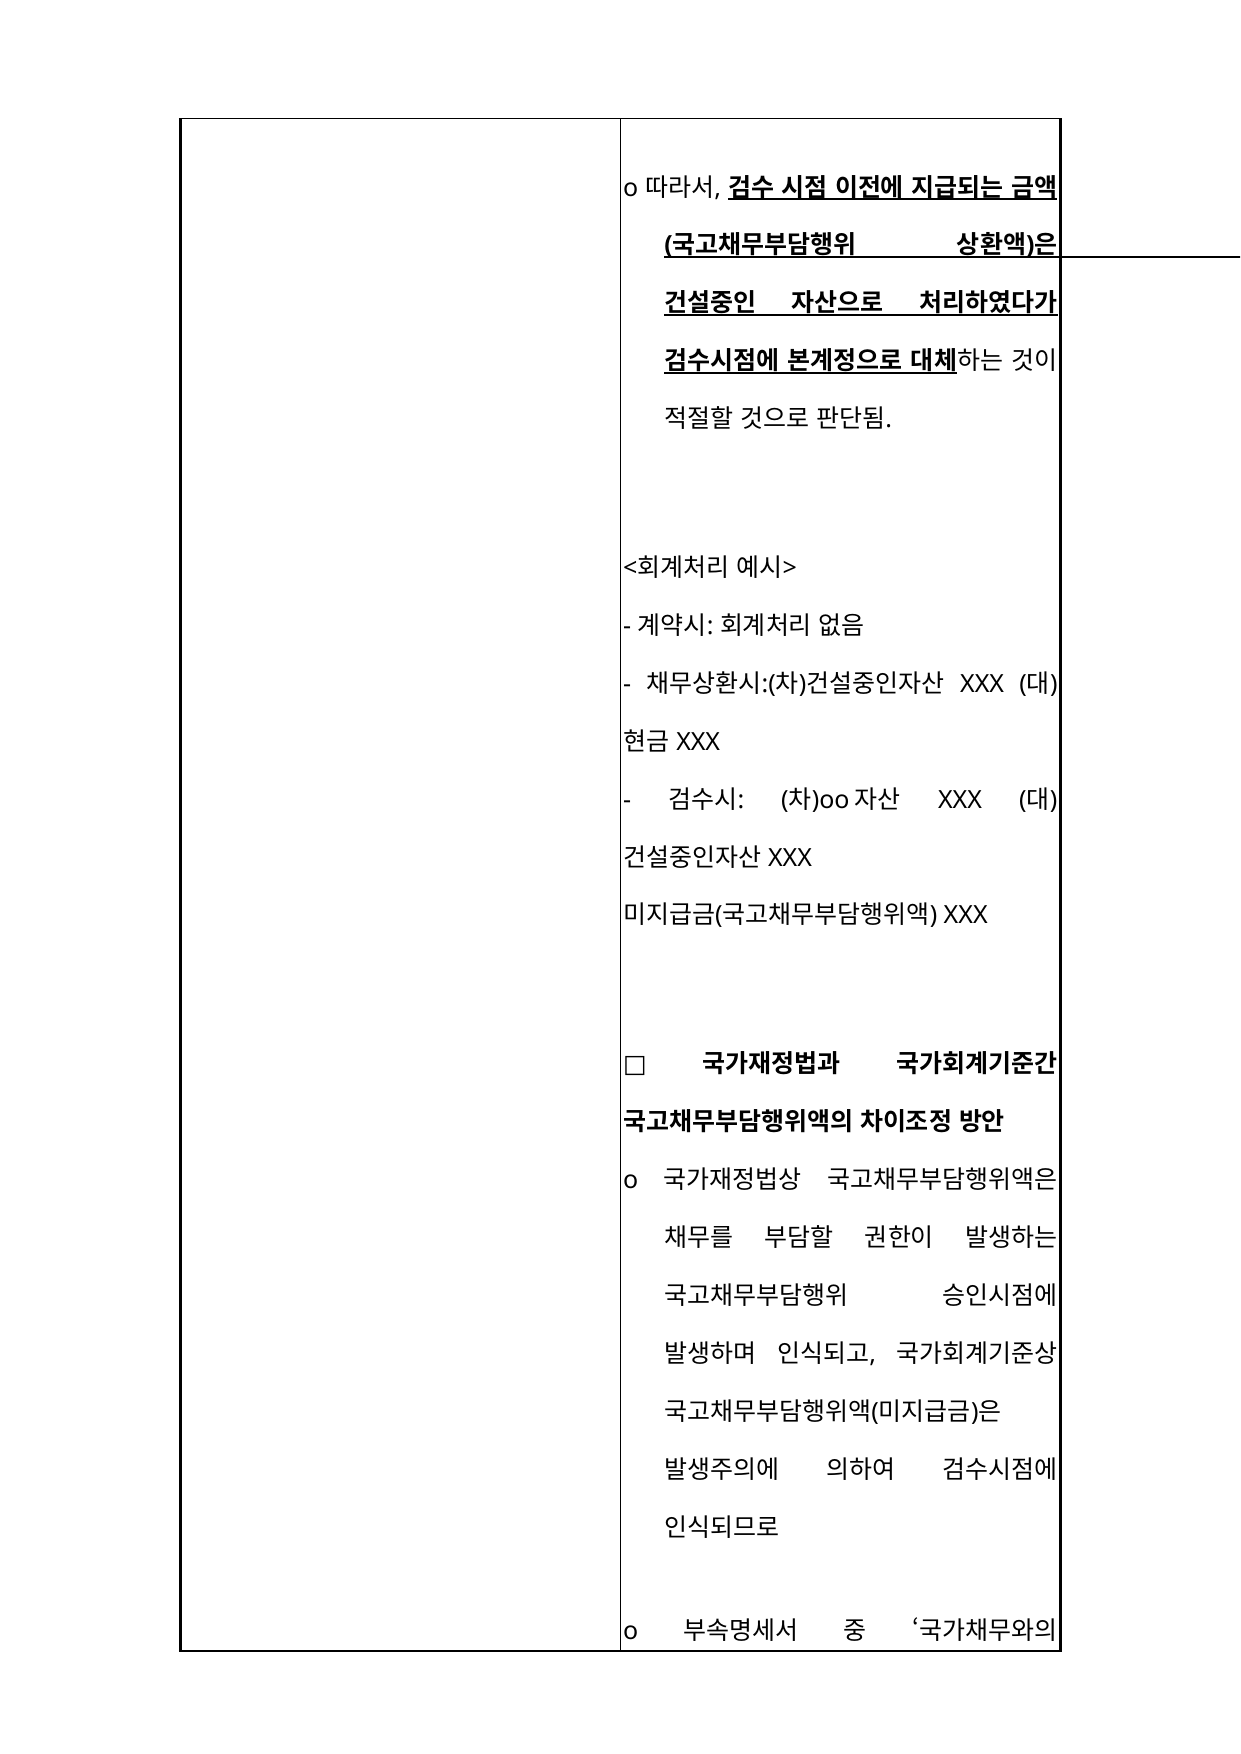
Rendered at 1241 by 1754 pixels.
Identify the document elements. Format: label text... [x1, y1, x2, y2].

table_cell [182, 119, 620, 1649]
table_cell o 따라서, 검수 시점 이전에 지급되는 금액(국고채무부담행위 상환액)은 건설중인 자산으로 처리하였다가 검수시점에 본계정으로 대체하는 것이 적절할 것으로 판단됨. <회계처리 예시> - 계약시: 회계처리 없음 - 채무상환시:(차)건설중인자산 XXX (대) 현금 XXX - 검수시: (차)oo자산 XXX (대) 건설중인자산 XXX 미지급금(국고채무부담행위액) XXX □ 국가재정법과 국가회계기준간 국고채무부담행위액의 차이조정 방안 o 국가재정법상 국고채무부담행위액은 채무를 부담할 권한이 발생하는 국고채무부담행위 승인시점에 발생하며 인식되고, 국가회계기준상 국고채무부담행위액(미지급금)은 발생주의에 의하여 검수시점에 인식되므로 o 부속명세서 중 ‘국가채무와의 [621, 119, 1059, 1649]
